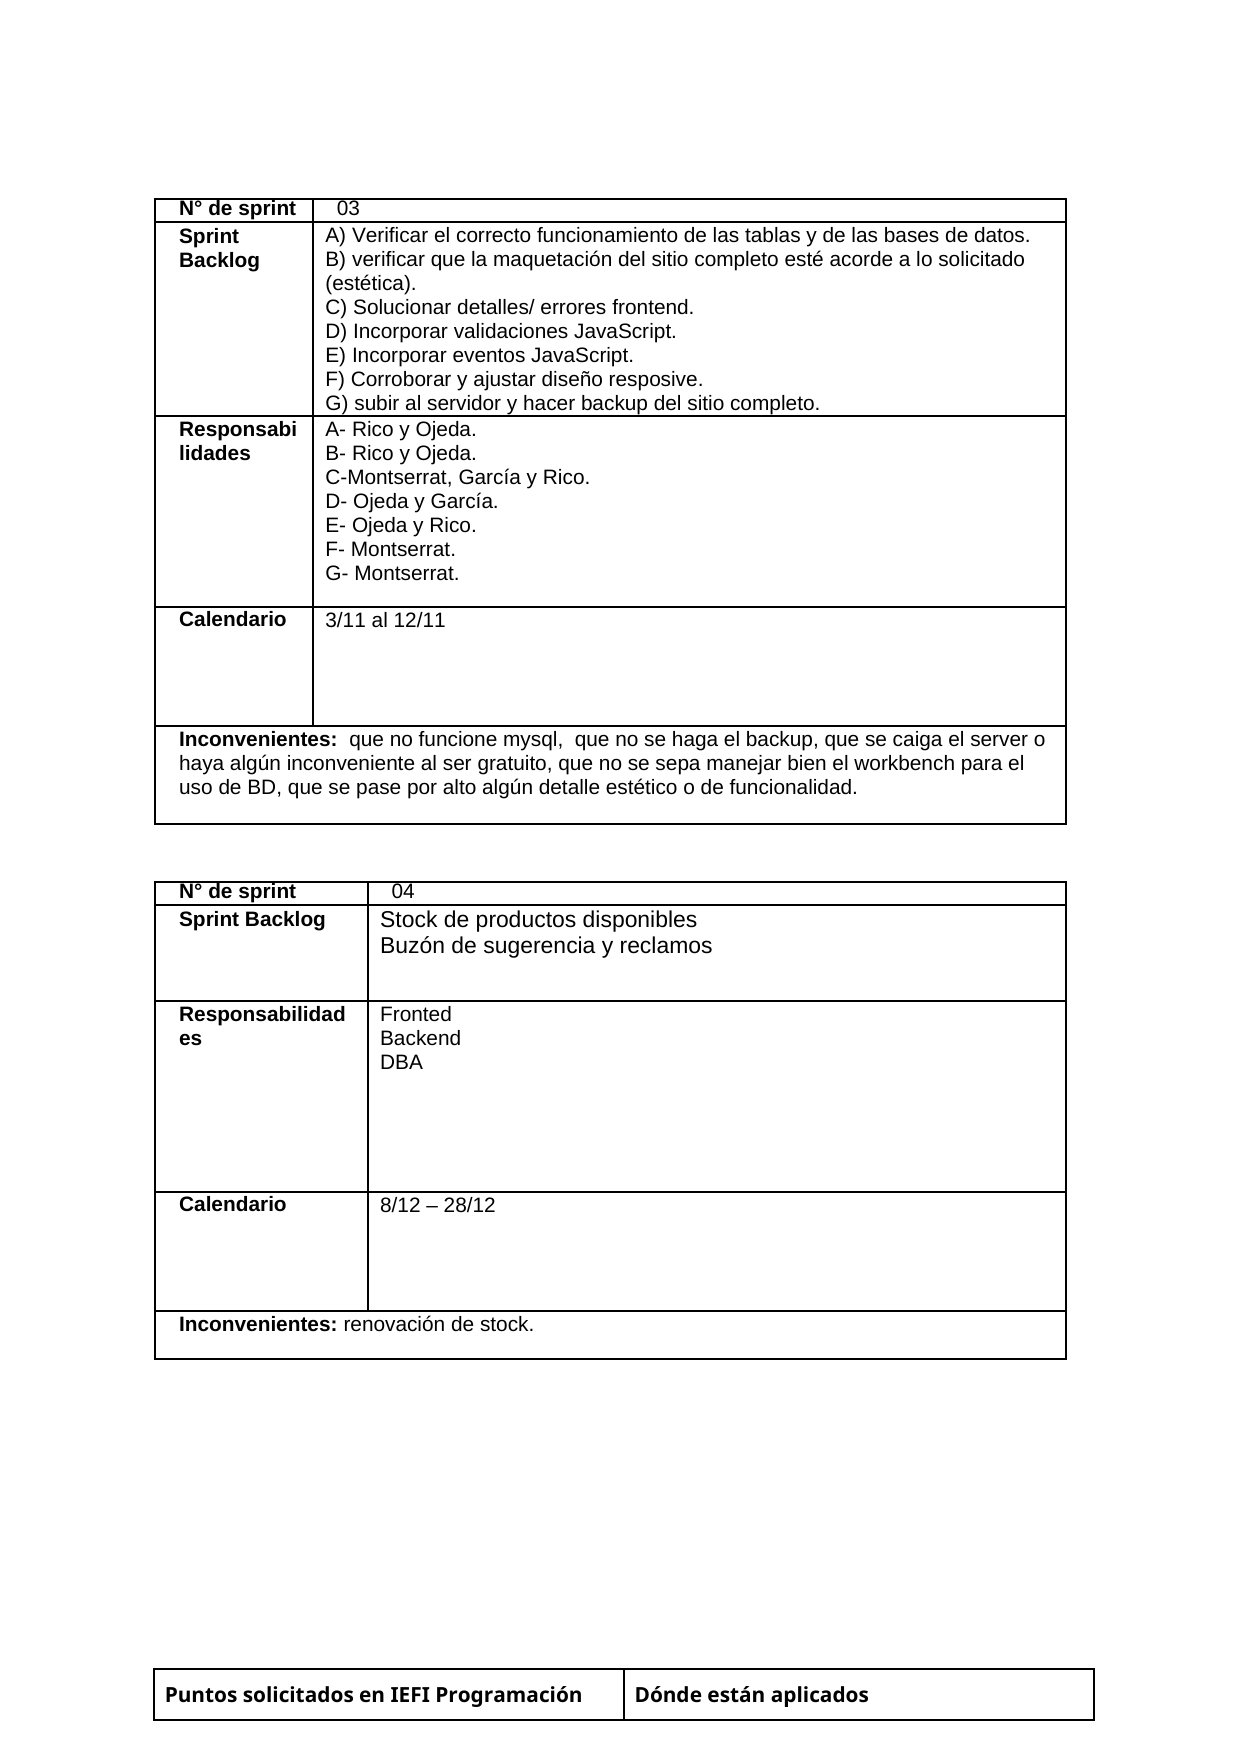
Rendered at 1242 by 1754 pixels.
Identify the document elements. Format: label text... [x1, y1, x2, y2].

table_cell Stock de productos disponibles Buzón de sugerencia y reclamos [369, 906, 1065, 999]
table_cell Fronted Backend DBA [369, 1002, 1065, 1191]
table_cell Inconvenientes: que no funcione mysql, que no se haga el backup, que se caiga el server o haya algún inconveniente al ser gratuito, que no se sepa manejar bien el workbench para el uso de BD, que se pase por alto algún detalle estético o de funcionalidad. [156, 727, 1065, 823]
table_cell Inconvenientes: renovación de stock. [156, 1312, 1065, 1358]
table_cell Calendario [156, 608, 312, 725]
table_header Dónde están aplicados [625, 1670, 1093, 1719]
table_cell Responsabilidades [156, 417, 312, 606]
table_header 03 [314, 200, 1065, 221]
table_cell 8/12 – 28/12 [369, 1193, 1065, 1310]
table_cell A- Rico y Ojeda. B- Rico y Ojeda. C-Montserrat, García y Rico. D- Ojeda y García. E- Ojeda y Rico. F- Montserrat. G- Montserrat. [314, 417, 1065, 606]
table_header N° de sprint [156, 200, 312, 221]
table_header 04 [369, 883, 1065, 904]
table_header Puntos solicitados en IEFI Programación [155, 1670, 623, 1719]
table_cell Sprint Backlog [156, 223, 312, 414]
table_header N° de sprint [156, 883, 367, 904]
table_cell A) Verificar el correcto funcionamiento de las tablas y de las bases de datos. B) verificar que la maquetación del sitio completo esté acorde a lo solicitado (estética). C) Solucionar detalles/ errores frontend. D) Incorporar validaciones JavaScript. E) Incorporar eventos JavaScript. F) Corroborar y ajustar diseño resposive. G) subir al servidor y hacer backup del sitio completo. [314, 223, 1065, 414]
table_cell Responsabilidades [156, 1002, 367, 1191]
table_cell Calendario [156, 1193, 367, 1310]
table_cell Sprint Backlog [156, 906, 367, 999]
table_cell 3/11 al 12/11 [314, 608, 1065, 725]
